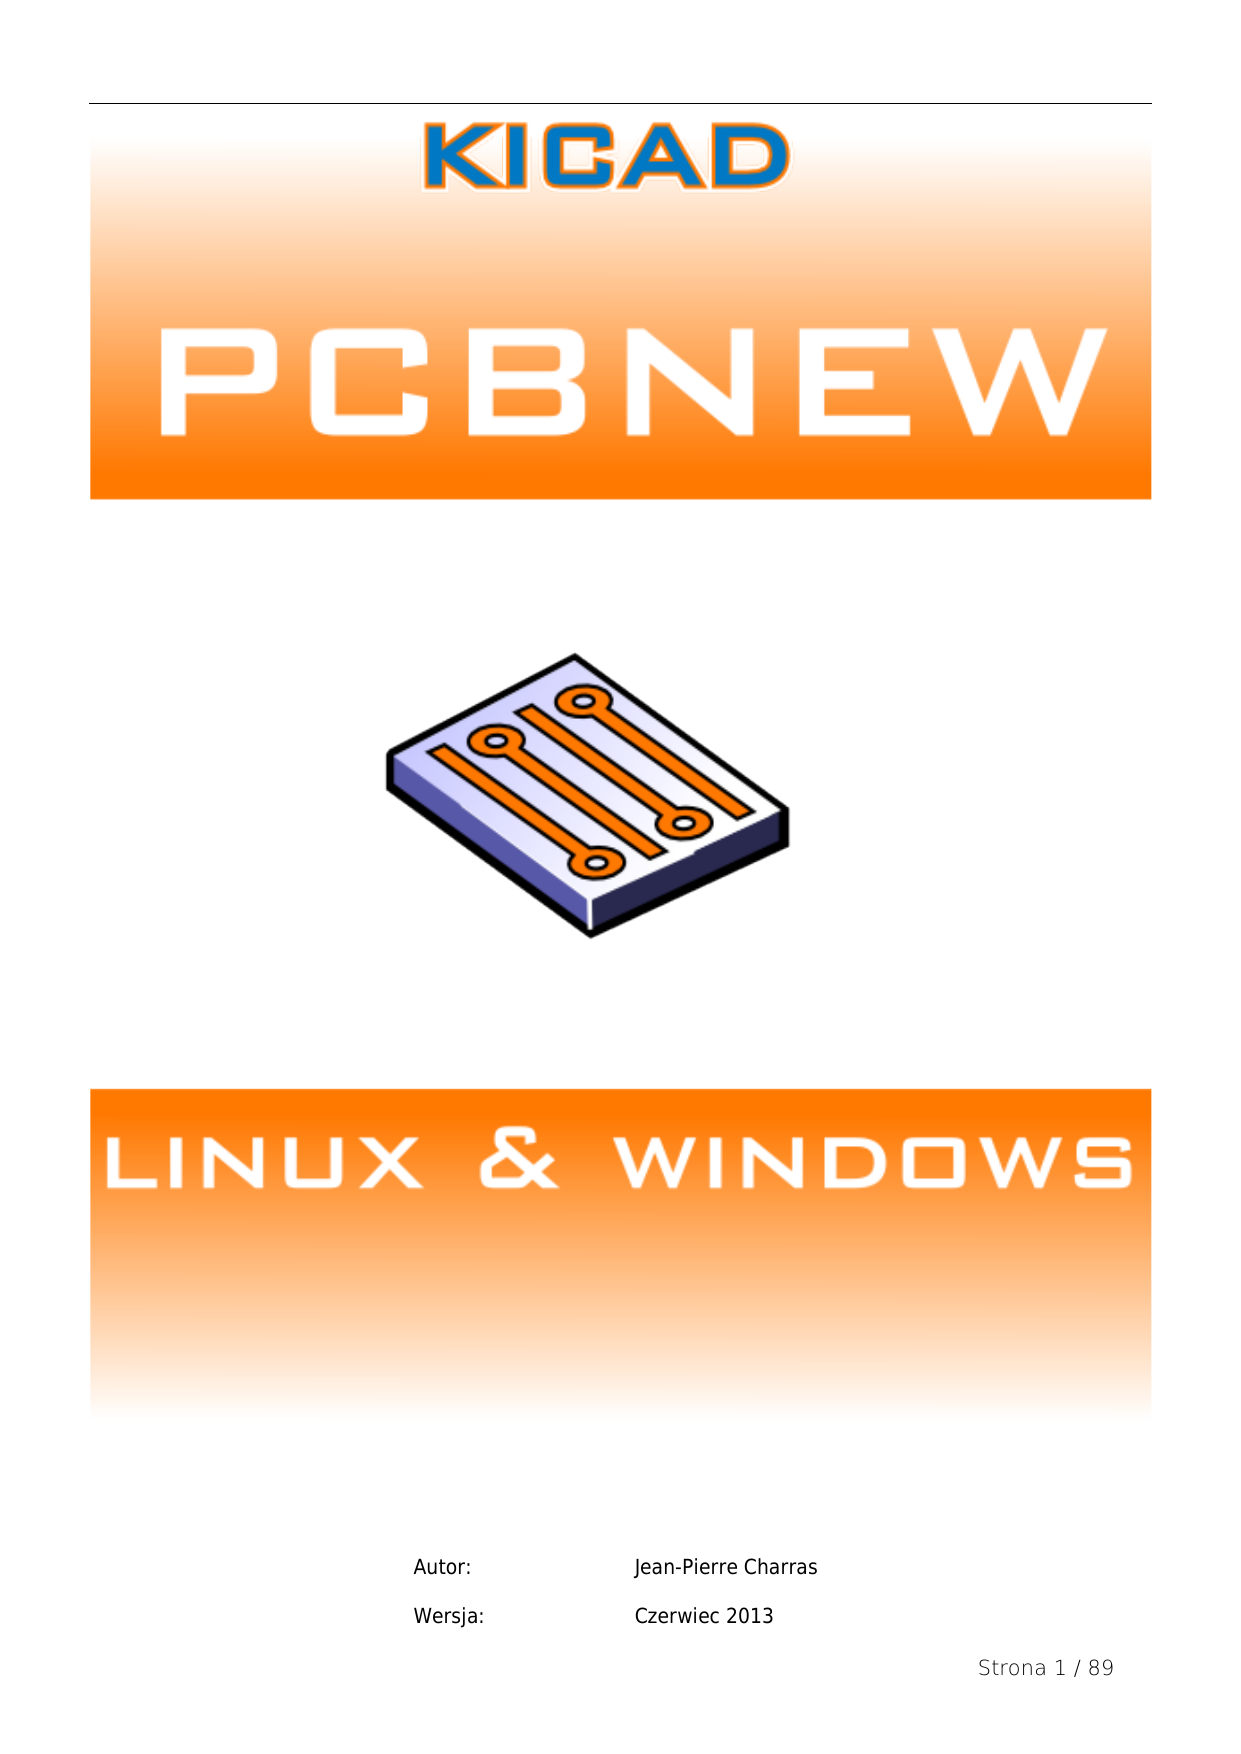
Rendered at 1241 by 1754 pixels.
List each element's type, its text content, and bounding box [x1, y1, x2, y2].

picture [90, 76, 1152, 1476]
text Wersja: Czerwiec 2013 [266, 1604, 1152, 1628]
text Autor: Jean-Pierre Charras [266, 1555, 1152, 1579]
